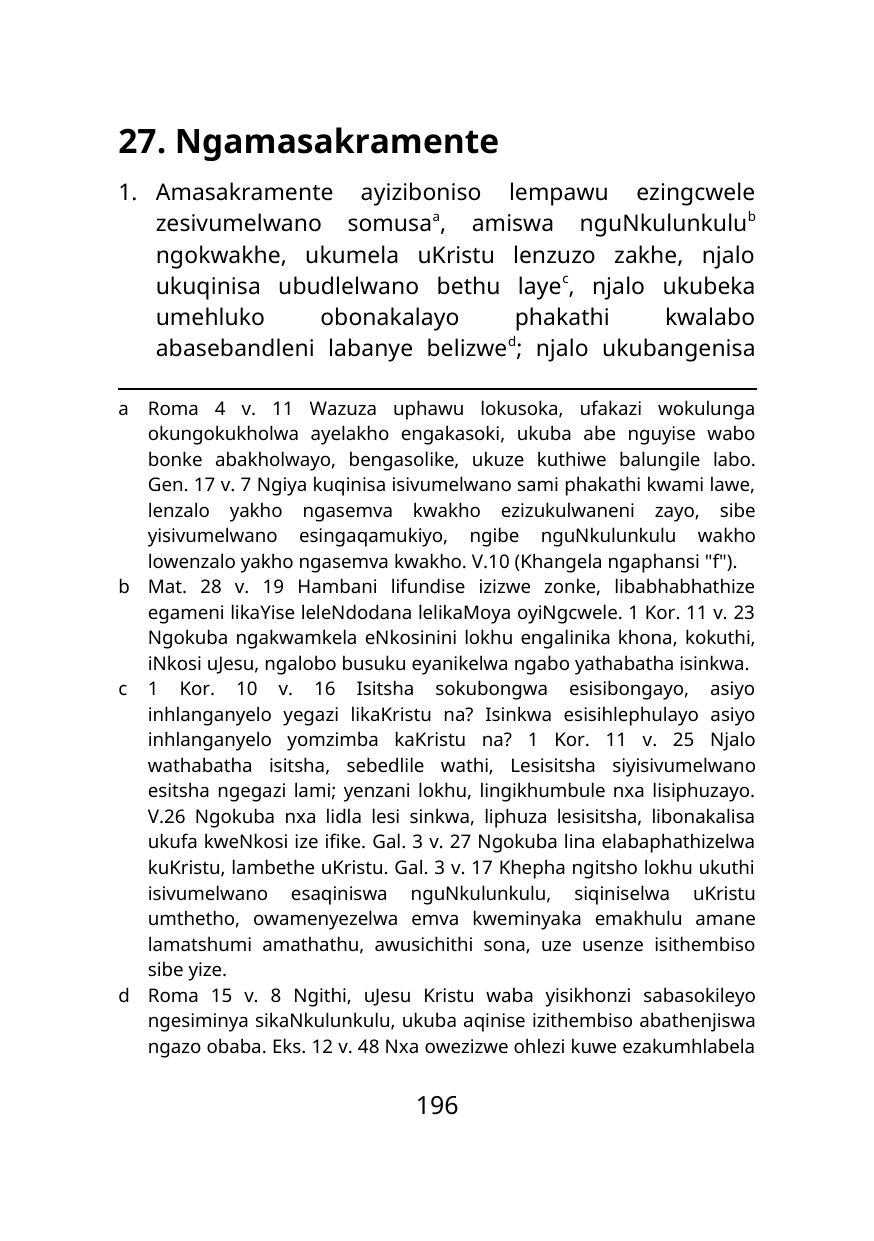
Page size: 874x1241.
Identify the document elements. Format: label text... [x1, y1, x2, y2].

subtitle 27. Ngamasakramente [118, 118, 756, 164]
list Mat. 28 v. 19 Hambani lifundise izizwe zonke, libabhabhathize egameni likaYise leleNdodana lelikaMoya oyiNgcwele. 1 Kor. 11 v. 23 Ngokuba ngakwamkela eNkosinini lokhu engalinika khona, kokuthi, iNkosi uJesu, ngalobo busuku eyanikelwa ngabo yathabatha isinkwa. [118, 574, 756, 676]
list Roma 4 v. 11 Wazuza uphawu lokusoka, ufakazi wokulunga okungokukholwa ayelakho engakasoki, ukuba abe nguyise wabo bonke abakholwayo, bengasolike, ukuze kuthiwe balungile labo. Gen. 17 v. 7 Ngiya kuqinisa isivumelwano sami phakathi kwami lawe, lenzalo yakho ngasemva kwakho ezizukulwaneni zayo, sibe yisivumelwano esingaqamukiyo, ngibe nguNkulunkulu wakho lowenzalo yakho ngasemva kwakho. V.10 (Khangela ngaphansi "f"). [118, 395, 756, 574]
list Roma 15 v. 8 Ngithi, uJesu Kristu waba yisikhonzi sabasokileyo ngesiminya sikaNkulunkulu, ukuba aqinise izithembiso abathenjiswa ngazo obaba. Eks. 12 v. 48 Nxa owezizwe ohlezi kuwe ezakumhlabela [118, 982, 756, 1058]
list Amasakramente ayiziboniso lempawu ezingcwele zesivumelwano somusa, amiswa nguNkulunkulu ngokwakhe, ukumela uKristu lenzuzo zakhe, njalo ukuqinisa ubudlelwano bethu laye, njalo ukubeka umehluko obonakalayo phakathi kwalabo abasebandleni labanye belizwe; njalo ukubangenisa [118, 176, 756, 364]
list 1 Kor. 10 v. 16 Isitsha sokubongwa esisibongayo, asiyo inhlanganyelo yegazi likaKristu na? Isinkwa esisihlephulayo asiyo inhlanganyelo yomzimba kaKristu na? 1 Kor. 11 v. 25 Njalo wathabatha isitsha, sebedlile wathi, Lesisitsha siyisivumelwano esitsha ngegazi lami; yenzani lokhu, lingikhumbule nxa lisiphuzayo. V.26 Ngokuba nxa lidla lesi sinkwa, liphuza lesisitsha, libonakalisa ukufa kweNkosi ize ifike. Gal. 3 v. 27 Ngokuba lina elabaphathizelwa kuKristu, lambethe uKristu. Gal. 3 v. 17 Khepha ngitsho lokhu ukuthi isivumelwano esaqiniswa nguNkulunkulu, siqiniselwa uKristu umthetho, owamenyezelwa emva kweminyaka emakhulu amane lamatshumi amathathu, awusichithi sona, uze usenze isithembiso sibe yize. [118, 676, 756, 982]
